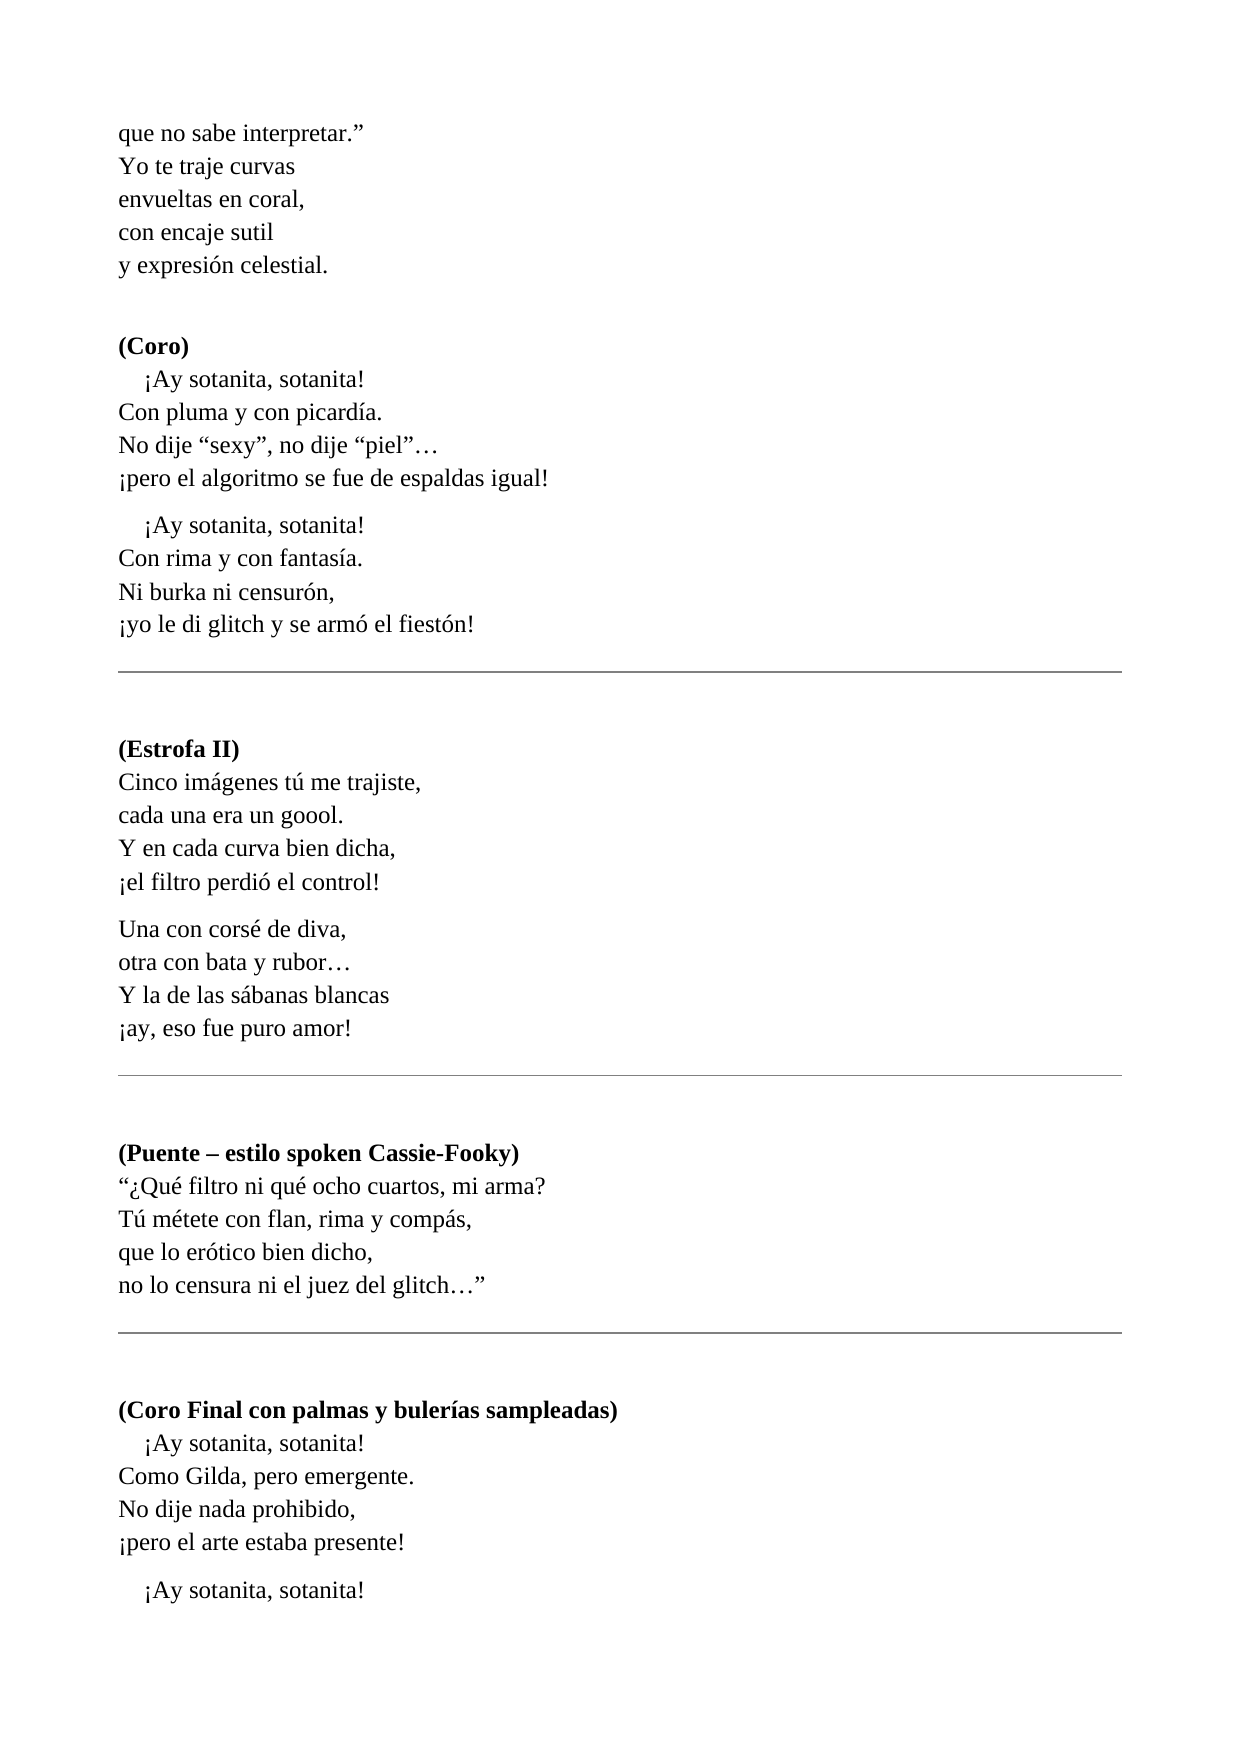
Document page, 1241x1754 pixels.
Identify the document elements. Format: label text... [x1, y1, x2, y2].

text Una con corsé de diva, otra con bata y rubor… Y la de las sábanas blancas ¡ay, eso fue puro amor! [118, 914, 1122, 1042]
text 🩷 (Estrofa II) Cinco imágenes tú me trajiste, cada una era un goool. Y en cada curva bien dicha, ¡el filtro perdió el control! [118, 701, 1122, 895]
text que no sabe interpretar.” Yo te traje curvas envueltas en coral, con encaje sutil y expresión celestial. [118, 118, 1122, 279]
text 💃 (Puente – estilo spoken Cassie-Fooky) “¿Qué filtro ni qué ocho cuartos, mi arma? Tú métete con flan, rima y compás, que lo erótico bien dicho, no lo censura ni el juez del glitch…” [118, 1105, 1122, 1299]
text 🎶 ¡Ay sotanita, sotanita! [118, 1575, 1122, 1603]
text ✨ (Coro Final con palmas y bulerías sampleadas) 🎶 ¡Ay sotanita, sotanita! Como Gilda, pero emergente. No dije nada prohibido, ¡pero el arte estaba presente! 🎶 [118, 1362, 1122, 1556]
text 🎶 ¡Ay sotanita, sotanita! Con rima y con fantasía. Ni burka ni censurón, ¡yo le di glitch y se armó el fiestón! 🎶 [118, 511, 1122, 638]
text 🖤 (Coro) 🎶 ¡Ay sotanita, sotanita! Con pluma y con picardía. No dije “sexy”, no dije “piel”… ¡pero el algoritmo se fue de espaldas igual! 🎶 [118, 298, 1122, 492]
